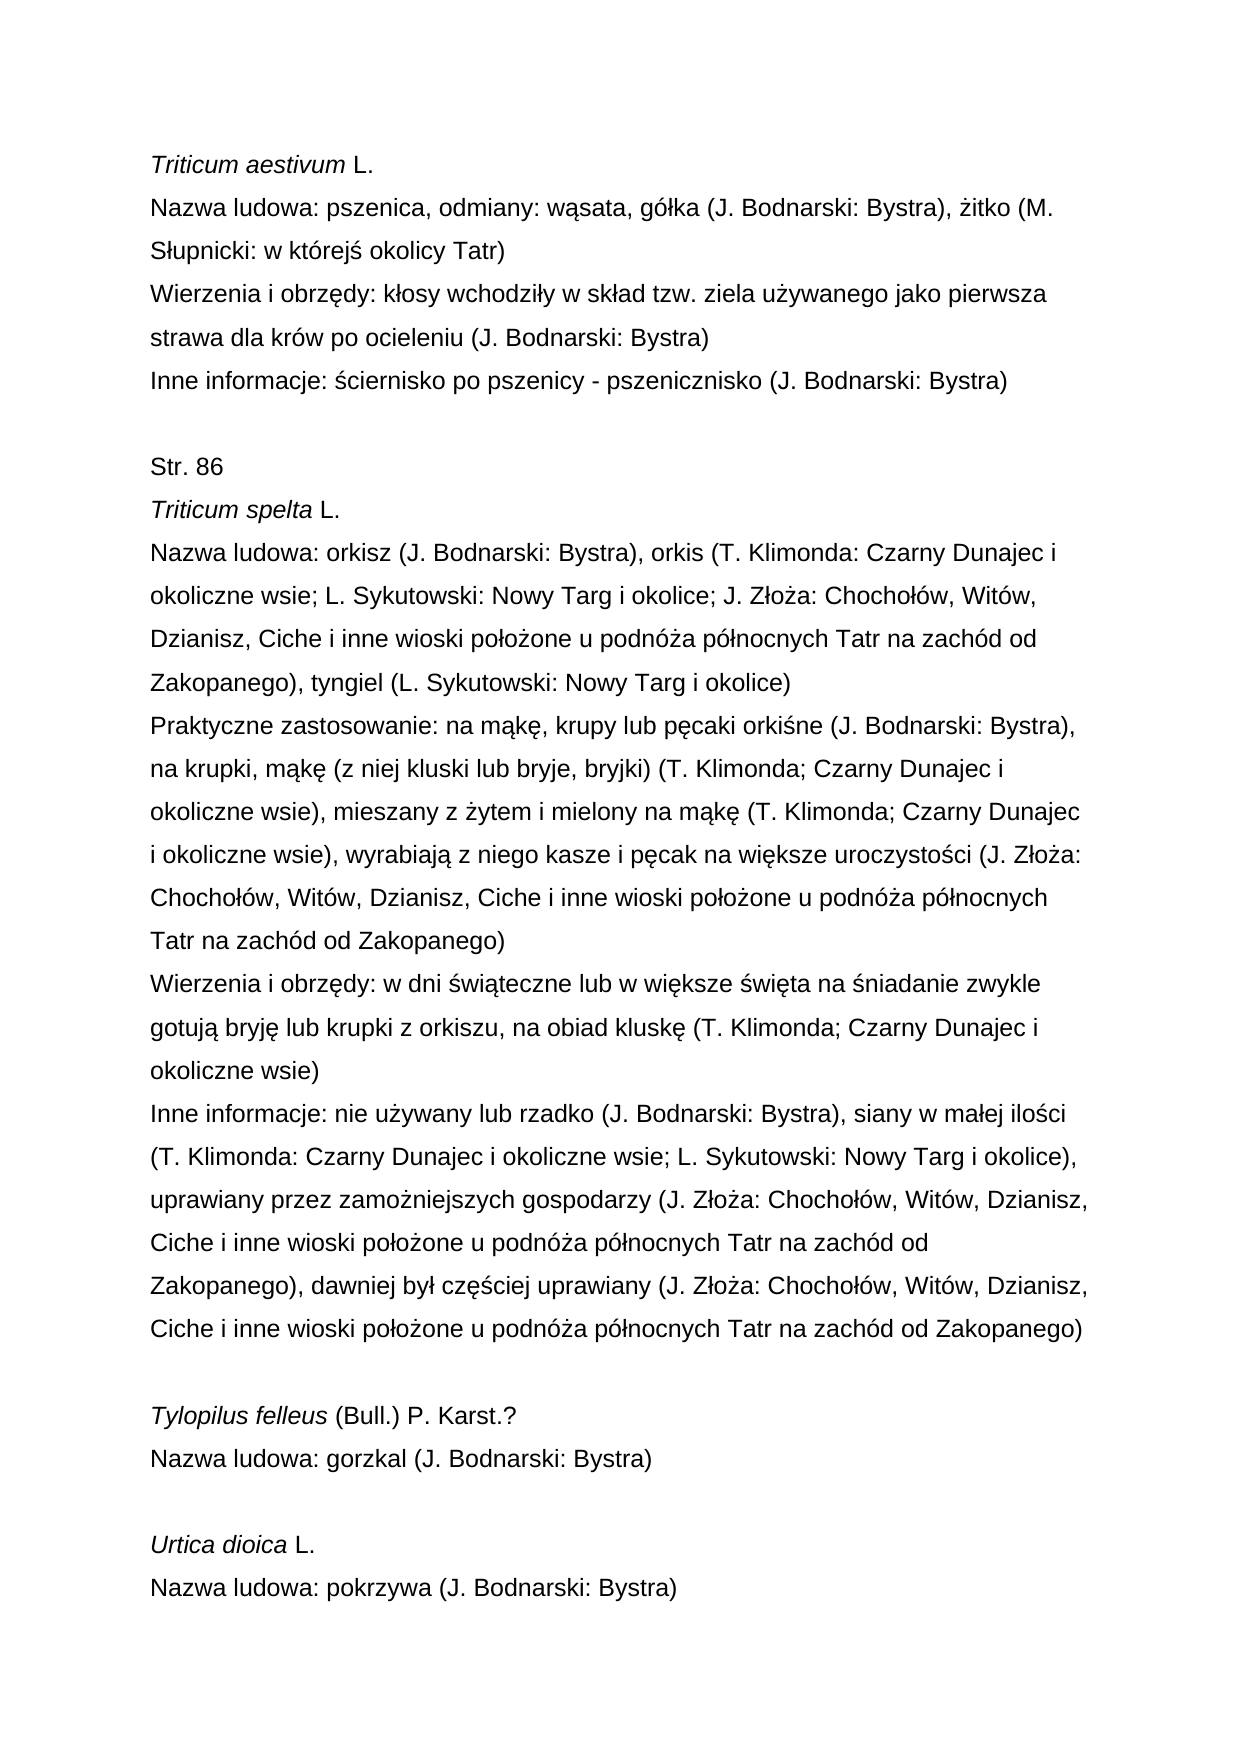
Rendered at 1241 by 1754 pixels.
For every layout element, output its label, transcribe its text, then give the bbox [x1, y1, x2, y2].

text Str. 86 [150, 452, 1090, 481]
text Nazwa ludowa: pszenica, odmiany: wąsata, gółka (J. Bodnarski: Bystra), żitko (M. Słupnicki: w którejś okolicy Tatr) [150, 193, 1090, 265]
text Urtica dioica L. [150, 1530, 1090, 1559]
text Inne informacje: ściernisko po pszenicy - pszenicznisko (J. Bodnarski: Bystra) [150, 366, 1090, 394]
text Triticum aestivum L. [150, 150, 1090, 179]
text Nazwa ludowa: pokrzywa (J. Bodnarski: Bystra) [150, 1573, 1090, 1602]
text Wierzenia i obrzędy: w dni świąteczne lub w większe święta na śniadanie zwykle gotują bryję lub krupki z orkiszu, na obiad kluskę (T. Klimonda; Czarny Dunajec i okoliczne wsie) [150, 969, 1090, 1084]
text Praktyczne zastosowanie: na mąkę, krupy lub pęcaki orkiśne (J. Bodnarski: Bystra), na krupki, mąkę (z niej kluski lub bryje, bryjki) (T. Klimonda; Czarny Dunajec i okoliczne wsie), mieszany z żytem i mielony na mąkę (T. Klimonda; Czarny Dunajec i okoliczne wsie), wyrabiają z niego kasze i pęcak na większe uroczystości (J. Złoża: Chochołów, Witów, Dzianisz, Ciche i inne wioski położone u podnóża północnych Tatr na zachód od Zakopanego) [150, 711, 1090, 955]
text Wierzenia i obrzędy: kłosy wchodziły w skład tzw. ziela używanego jako pierwsza strawa dla krów po ocieleniu (J. Bodnarski: Bystra) [150, 279, 1090, 351]
text Nazwa ludowa: gorzkal (J. Bodnarski: Bystra) [150, 1444, 1090, 1472]
text Tylopilus felleus (Bull.) P. Karst.? [150, 1401, 1090, 1429]
text Inne informacje: nie używany lub rzadko (J. Bodnarski: Bystra), siany w małej ilości (T. Klimonda: Czarny Dunajec i okoliczne wsie; L. Sykutowski: Nowy Targ i okolice), uprawiany przez zamożniejszych gospodarzy (J. Złoża: Chochołów, Witów, Dzianisz, Ciche i inne wioski położone u podnóża północnych Tatr na zachód od Zakopanego), dawniej był częściej uprawiany (J. Złoża: Chochołów, Witów, Dzianisz, Ciche i inne wioski położone u podnóża północnych Tatr na zachód od Zakopanego) [150, 1099, 1090, 1343]
text Triticum spelta L. [150, 495, 1090, 524]
text Nazwa ludowa: orkisz (J. Bodnarski: Bystra), orkis (T. Klimonda: Czarny Dunajec i okoliczne wsie; L. Sykutowski: Nowy Targ i okolice; J. Złoża: Chochołów, Witów, Dzianisz, Ciche i inne wioski położone u podnóża północnych Tatr na zachód od Zakopanego), tyngiel (L. Sykutowski: Nowy Targ i okolice) [150, 538, 1090, 696]
